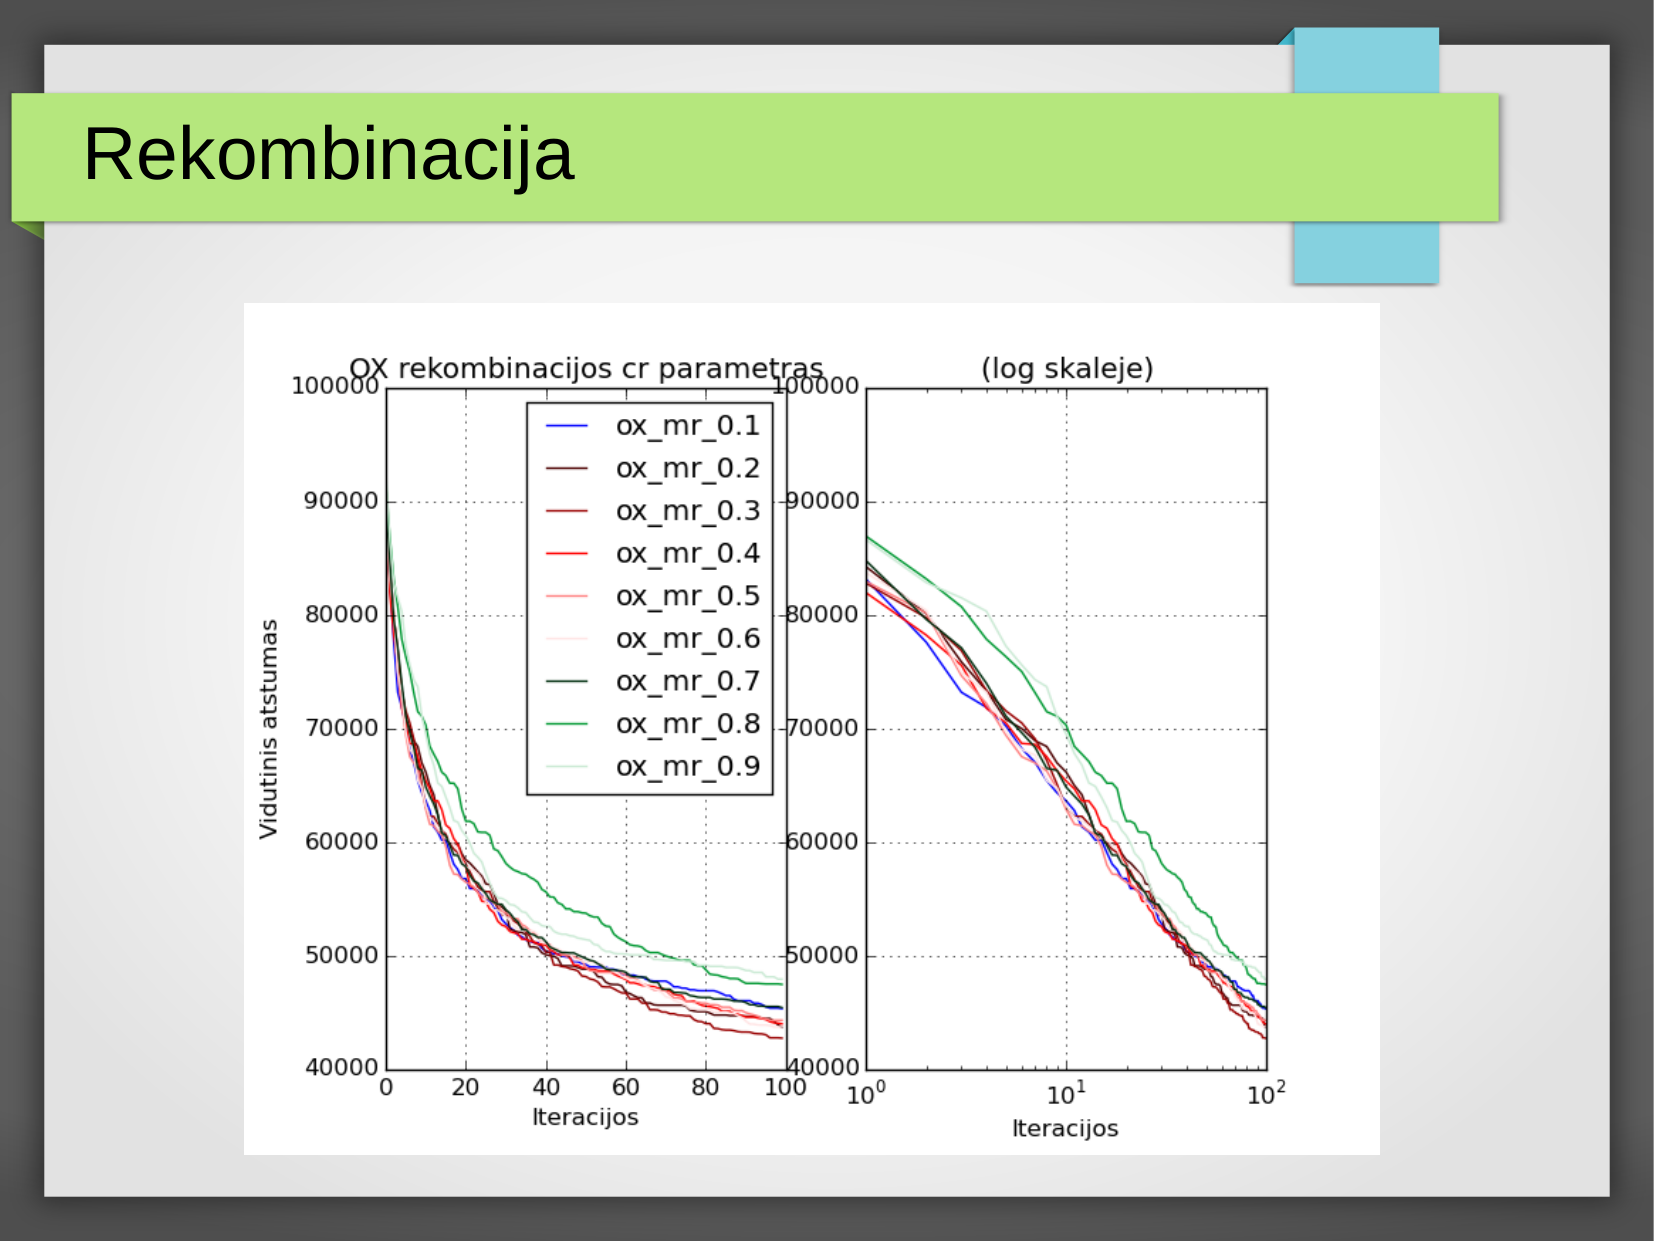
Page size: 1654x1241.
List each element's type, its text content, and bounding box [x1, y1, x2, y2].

picture [0, 0, 1654, 1241]
title Rekombinacija [82, 94, 1264, 213]
